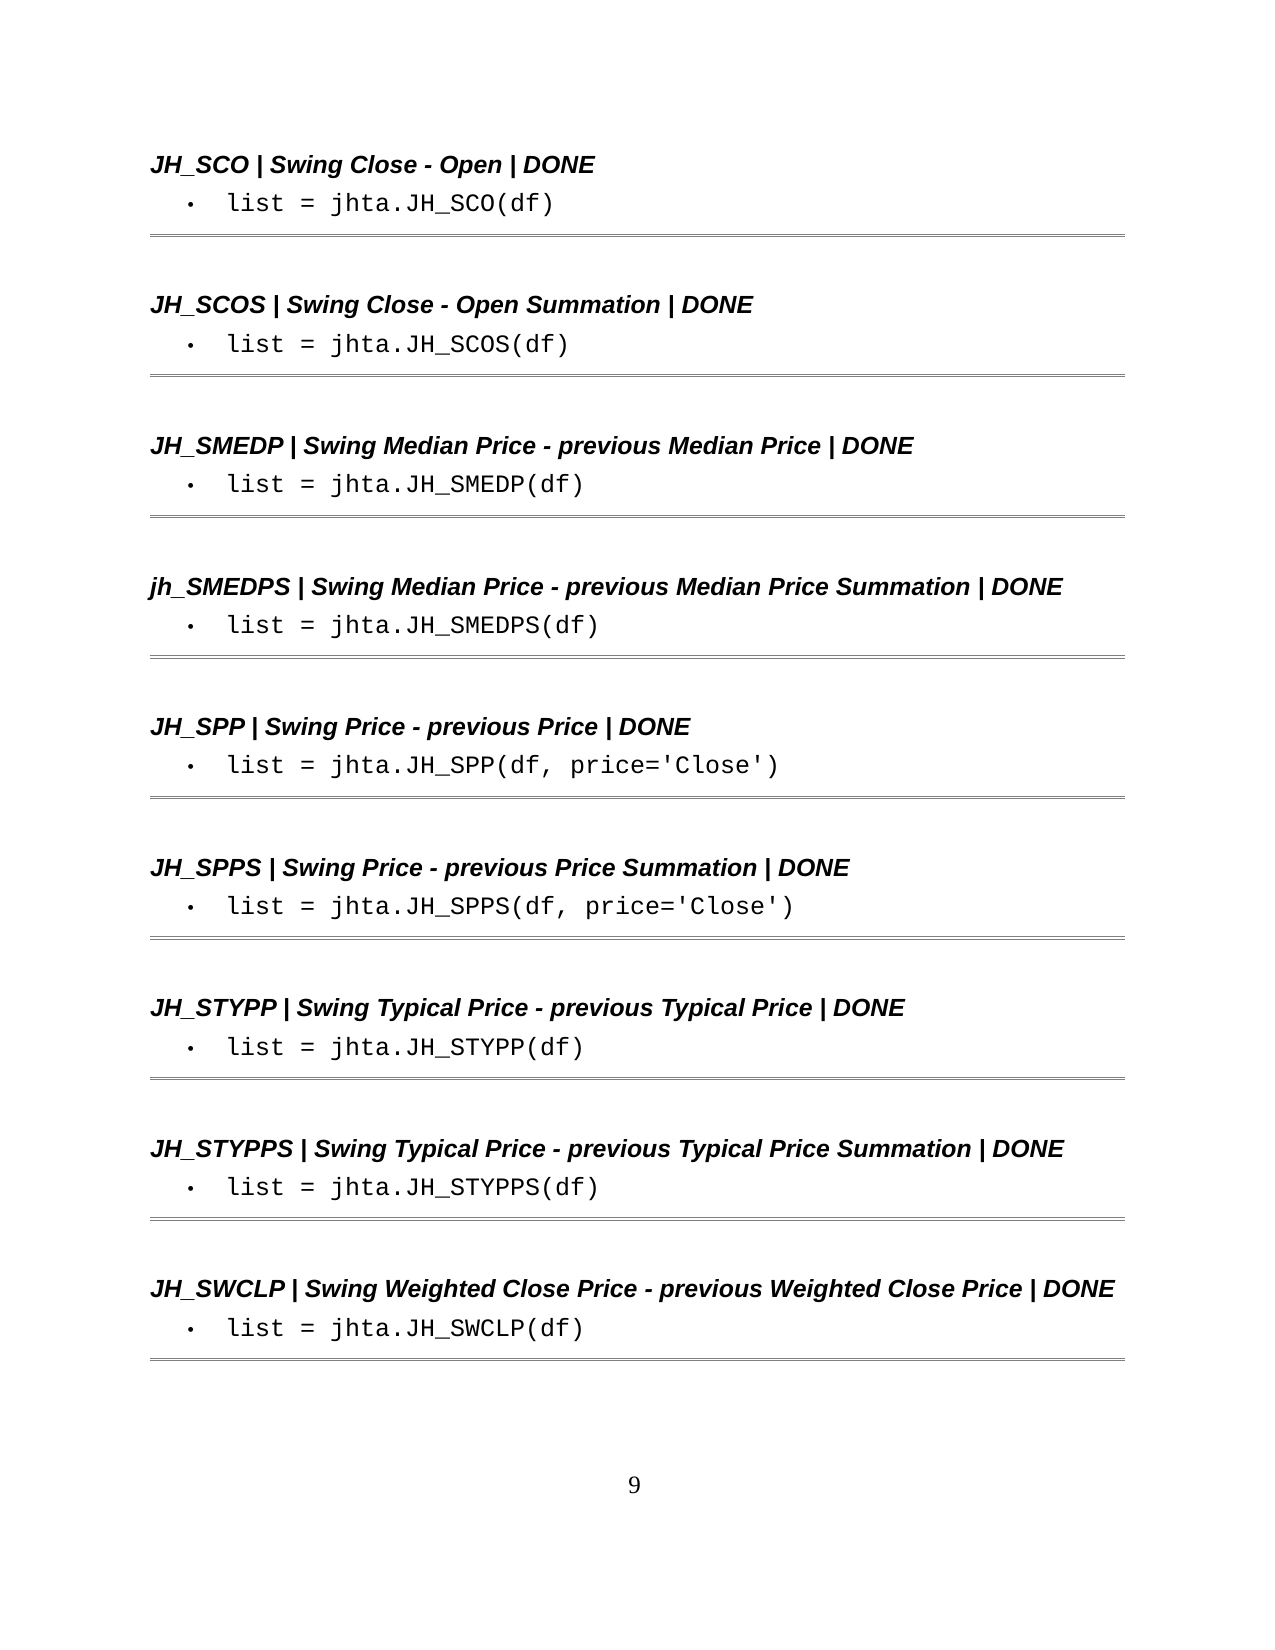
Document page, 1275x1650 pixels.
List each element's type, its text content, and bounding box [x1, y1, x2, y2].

subtitle JH_SCO | Swing Close - Open | DONE [150, 150, 1125, 178]
list list = jhta.JH_SPP(df, price='Close') [187, 753, 1125, 781]
subtitle JH_SMEDP | Swing Median Price - previous Median Price | DONE [150, 431, 1125, 459]
list list = jhta.JH_STYPPS(df) [187, 1175, 1125, 1203]
list list = jhta.JH_SCOS(df) [187, 332, 1125, 360]
list list = jhta.JH_SMEDPS(df) [187, 613, 1125, 641]
subtitle JH_STYPPS | Swing Typical Price - previous Typical Price Summation | DONE [150, 1134, 1125, 1162]
list list = jhta.JH_SMEDP(df) [187, 472, 1125, 500]
list list = jhta.JH_STYPP(df) [187, 1034, 1125, 1062]
subtitle JH_SPPS | Swing Price - previous Price Summation | DONE [150, 853, 1125, 881]
list list = jhta.JH_SCO(df) [187, 191, 1125, 219]
subtitle JH_STYPP | Swing Typical Price - previous Typical Price | DONE [150, 993, 1125, 1022]
list list = jhta.JH_SWCLP(df) [187, 1315, 1125, 1343]
list list = jhta.JH_SPPS(df, price='Close') [187, 894, 1125, 922]
subtitle JH_SPP | Swing Price - previous Price | DONE [150, 712, 1125, 741]
subtitle jh_SMEDPS | Swing Median Price - previous Median Price Summation | DONE [150, 572, 1125, 600]
subtitle JH_SCOS | Swing Close - Open Summation | DONE [150, 291, 1125, 319]
subtitle JH_SWCLP | Swing Weighted Close Price - previous Weighted Close Price | DONE [150, 1274, 1125, 1303]
